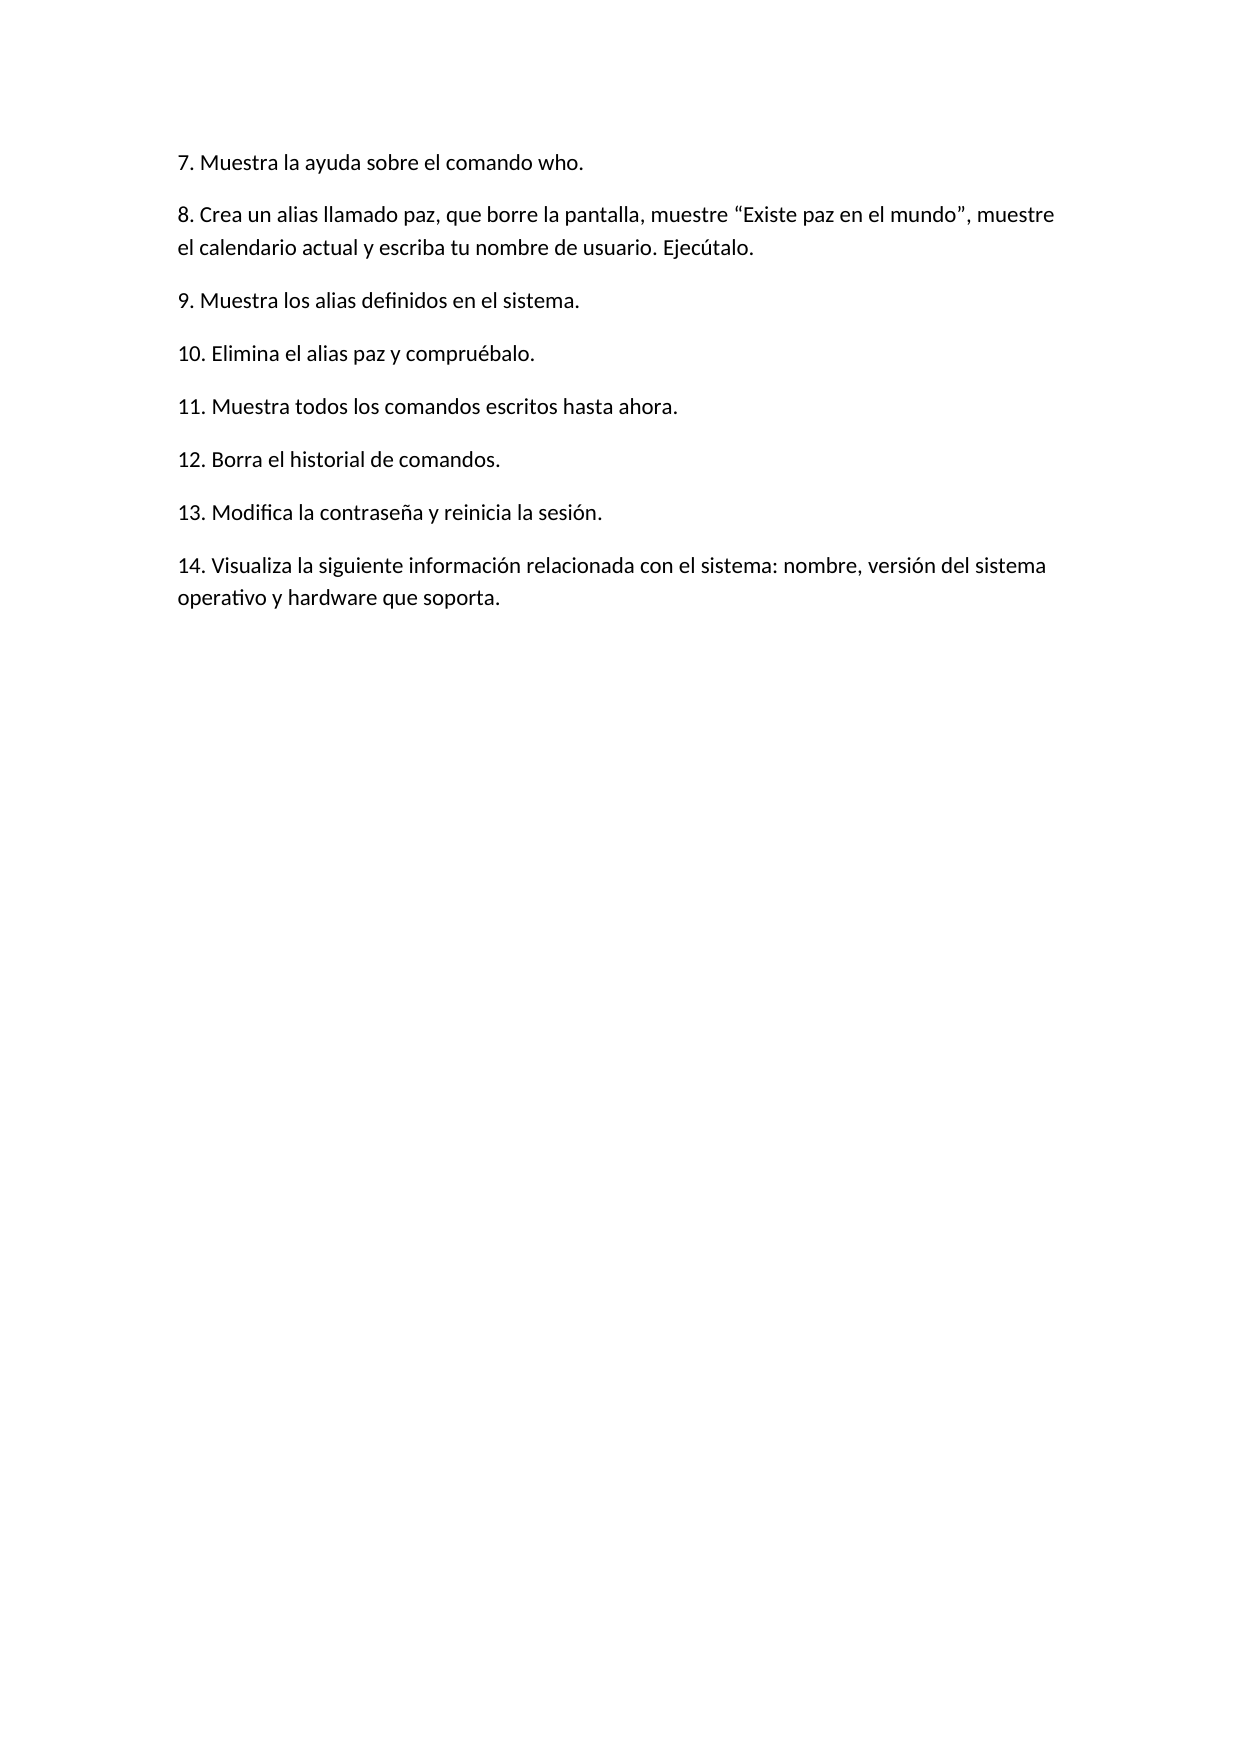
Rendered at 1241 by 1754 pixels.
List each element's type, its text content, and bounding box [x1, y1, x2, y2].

text 12. Borra el historial de comandos. [177, 445, 1063, 473]
text 8. Crea un alias llamado paz, que borre la pantalla, muestre “Existe paz en el mundo”, muestre el calendario actual y escriba tu nombre de usuario. Ejecútalo. [177, 201, 1063, 261]
text 14. Visualiza la siguiente información relacionada con el sistema: nombre, versión del sistema operativo y hardware que soporta. [177, 551, 1063, 611]
text 11. Muestra todos los comandos escritos hasta ahora. [177, 392, 1063, 420]
text 7. Muestra la ayuda sobre el comando who. [177, 148, 1063, 176]
text 13. Modifica la contraseña y reinicia la sesión. [177, 498, 1063, 526]
text 9. Muestra los alias definidos en el sistema. [177, 286, 1063, 314]
text 10. Elimina el alias paz y compruébalo. [177, 339, 1063, 367]
